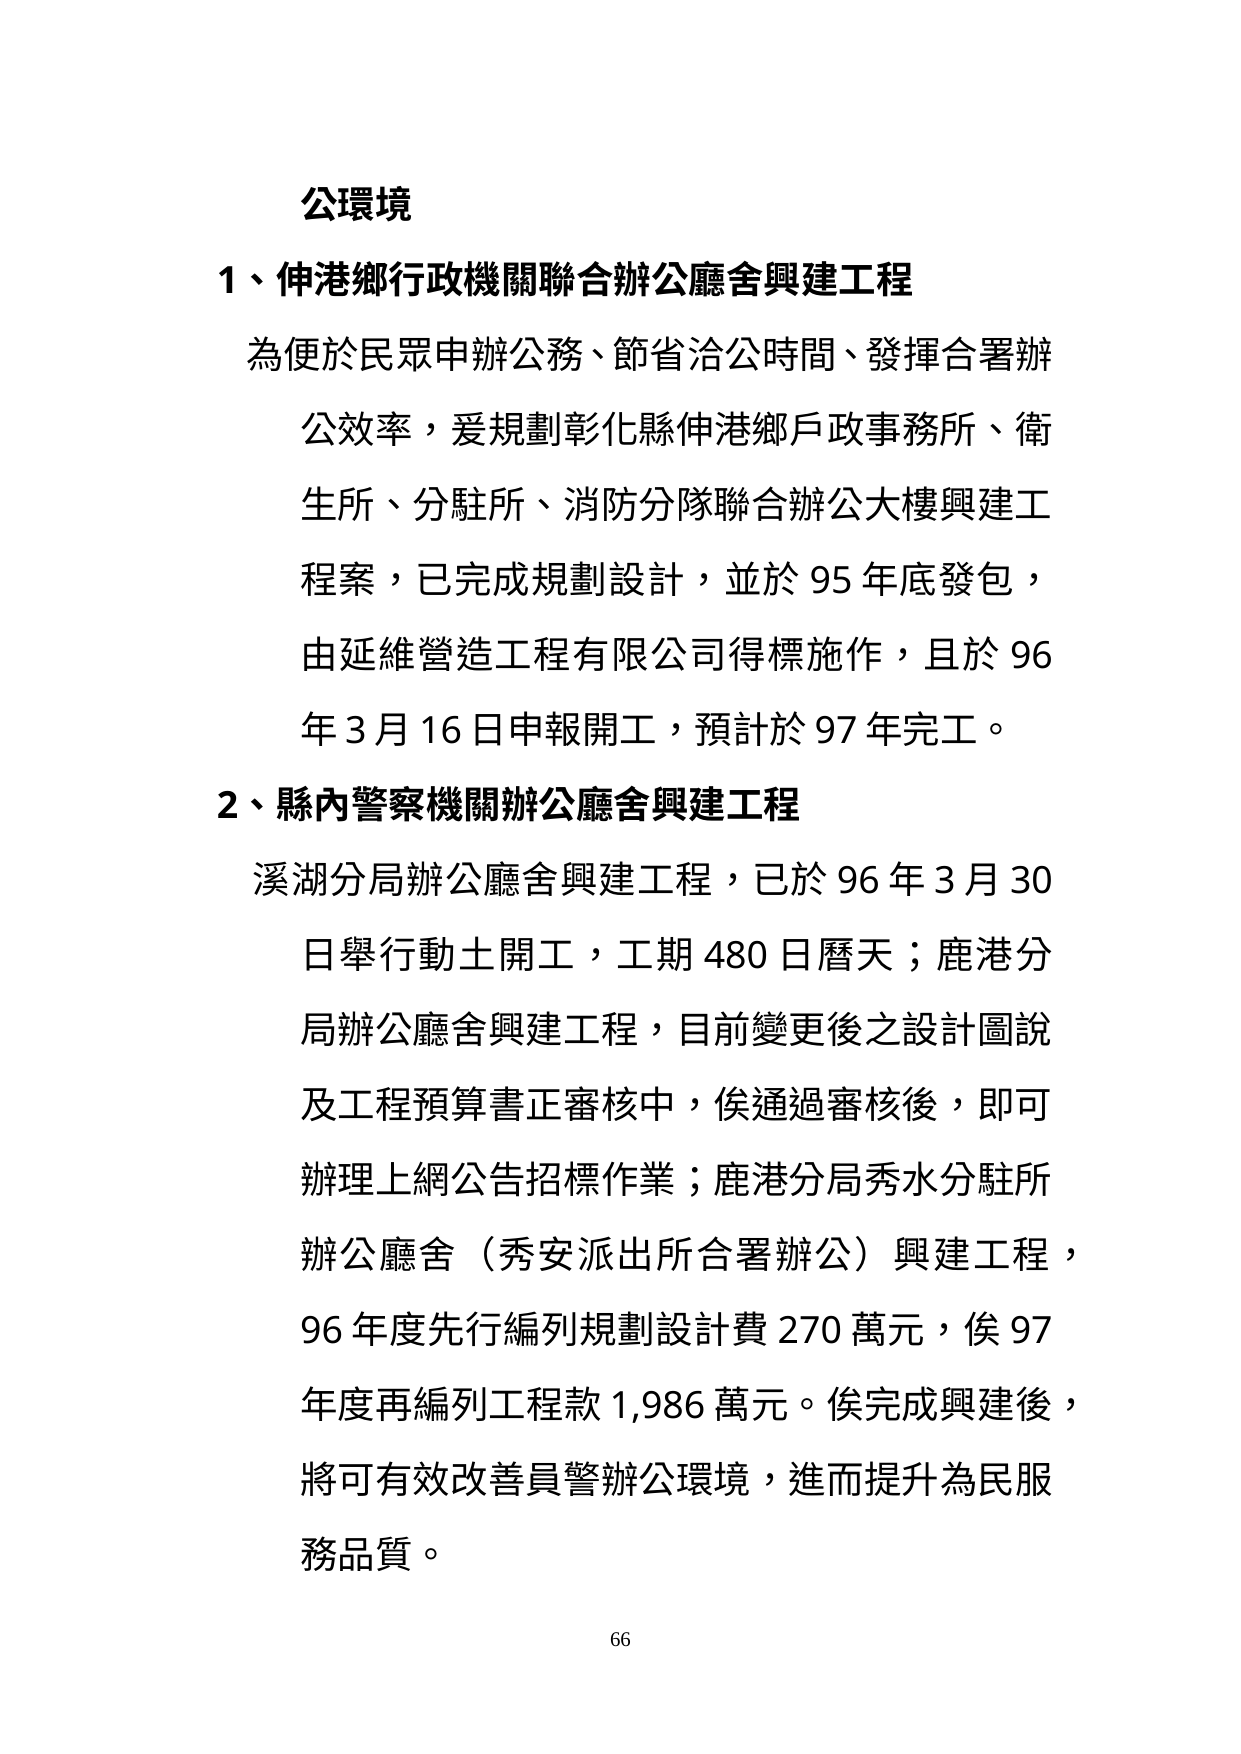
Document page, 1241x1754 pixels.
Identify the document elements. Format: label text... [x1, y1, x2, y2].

text 為便於民眾申辦公務、節省洽公時間、發揮合署辦公效率，爰規劃彰化縣伸港鄉戶政事務所、衛生所、分駐所、消防分隊聯合辦公大樓興建工程案，已完成規劃設計，並於95年底發包，由延維營造工程有限公司得標施作，且於96年3月16日申報開工，預計於97年完工。 [187, 314, 1053, 764]
text 2、縣內警察機關辦公廳舍興建工程 [187, 764, 1053, 839]
text 1、伸港鄉行政機關聯合辦公廳舍興建工程 [187, 239, 1053, 314]
text 溪湖分局辦公廳舍興建工程，已於96年3月30日舉行動土開工，工期480日曆天；鹿港分局辦公廳舍興建工程，目前變更後之設計圖說及工程預算書正審核中，俟通過審核後，即可辦理上網公告招標作業；鹿港分局秀水分駐所辦公廳舍（秀安派出所合署辦公）興建工程，96年度先行編列規劃設計費270萬元，俟97年度再編列工程款1,986萬元。俟完成興建後，將可有效改善員警辦公環境，進而提升為民服務品質。 [187, 839, 1053, 1589]
text 公環境 [187, 164, 1053, 239]
